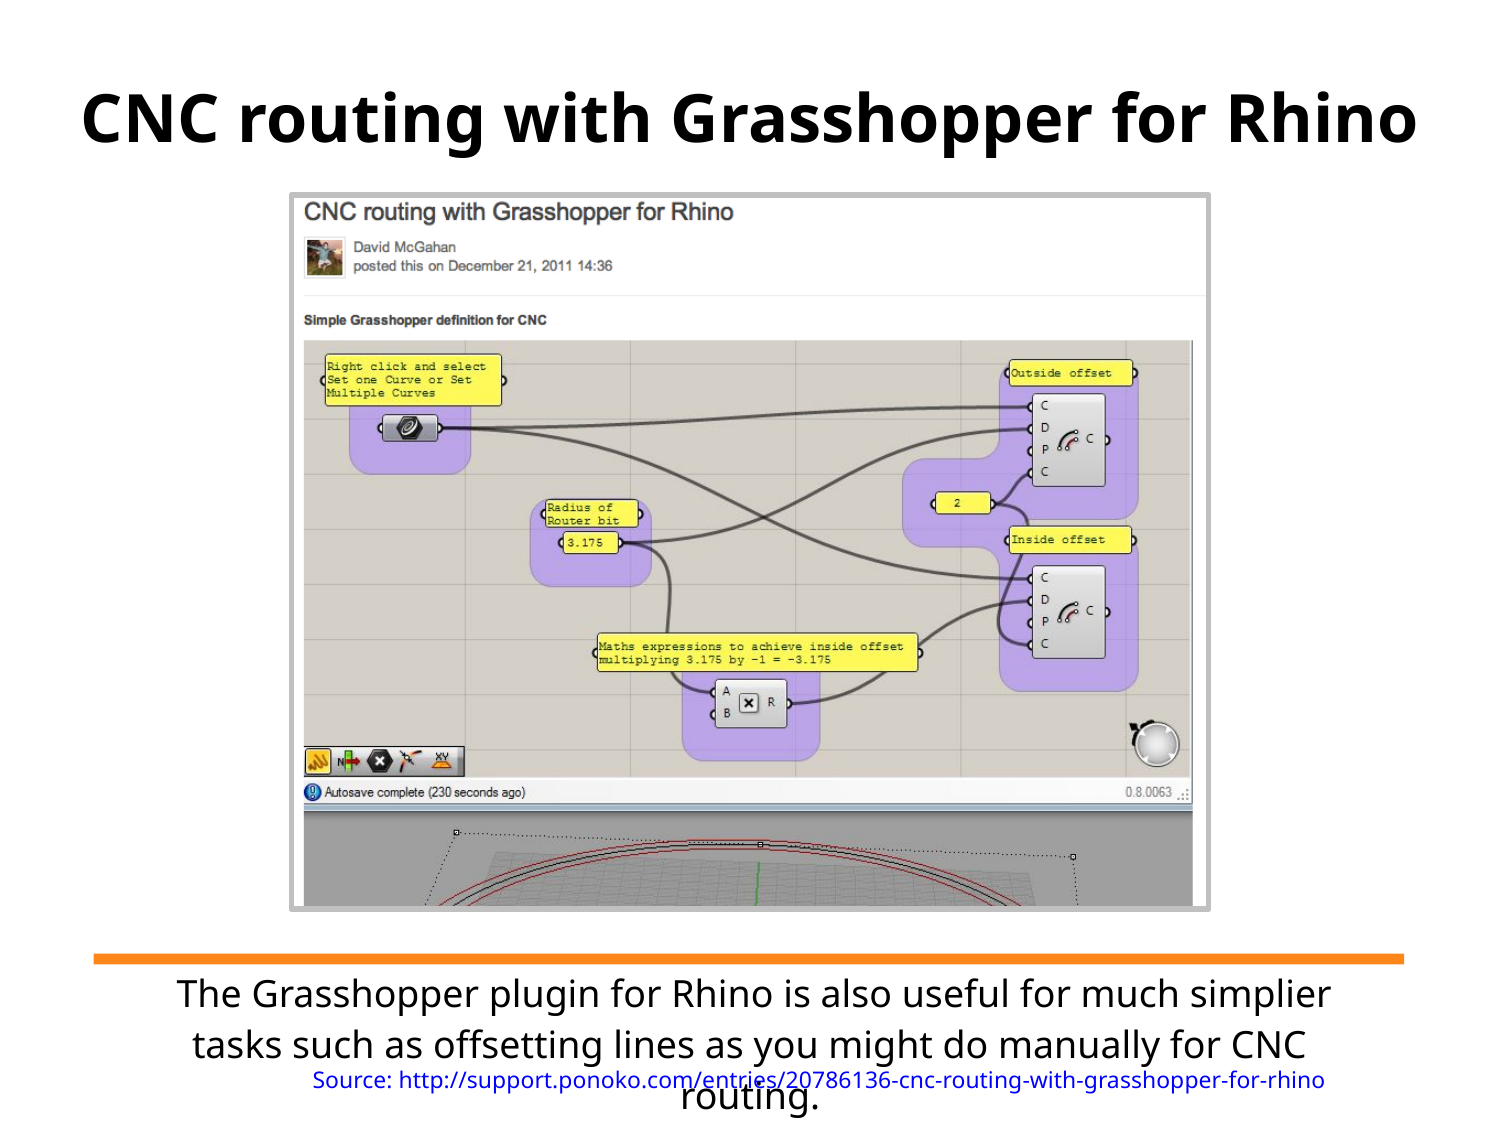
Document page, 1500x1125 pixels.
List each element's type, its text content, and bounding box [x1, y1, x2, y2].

text_box Source: http://support.ponoko.com/entries/20786136-cnc-routing-with-grasshopper-for-rhino [297, 1064, 1203, 1123]
title CNC routing with Grasshopper for Rhino [75, 44, 1426, 188]
picture [0, 0, 1500, 1125]
text_box The Grasshopper plugin for Rhino is also useful for much simplier tasks such as offsetting lines as you might do manually for CNC routing. [113, 960, 1387, 1064]
